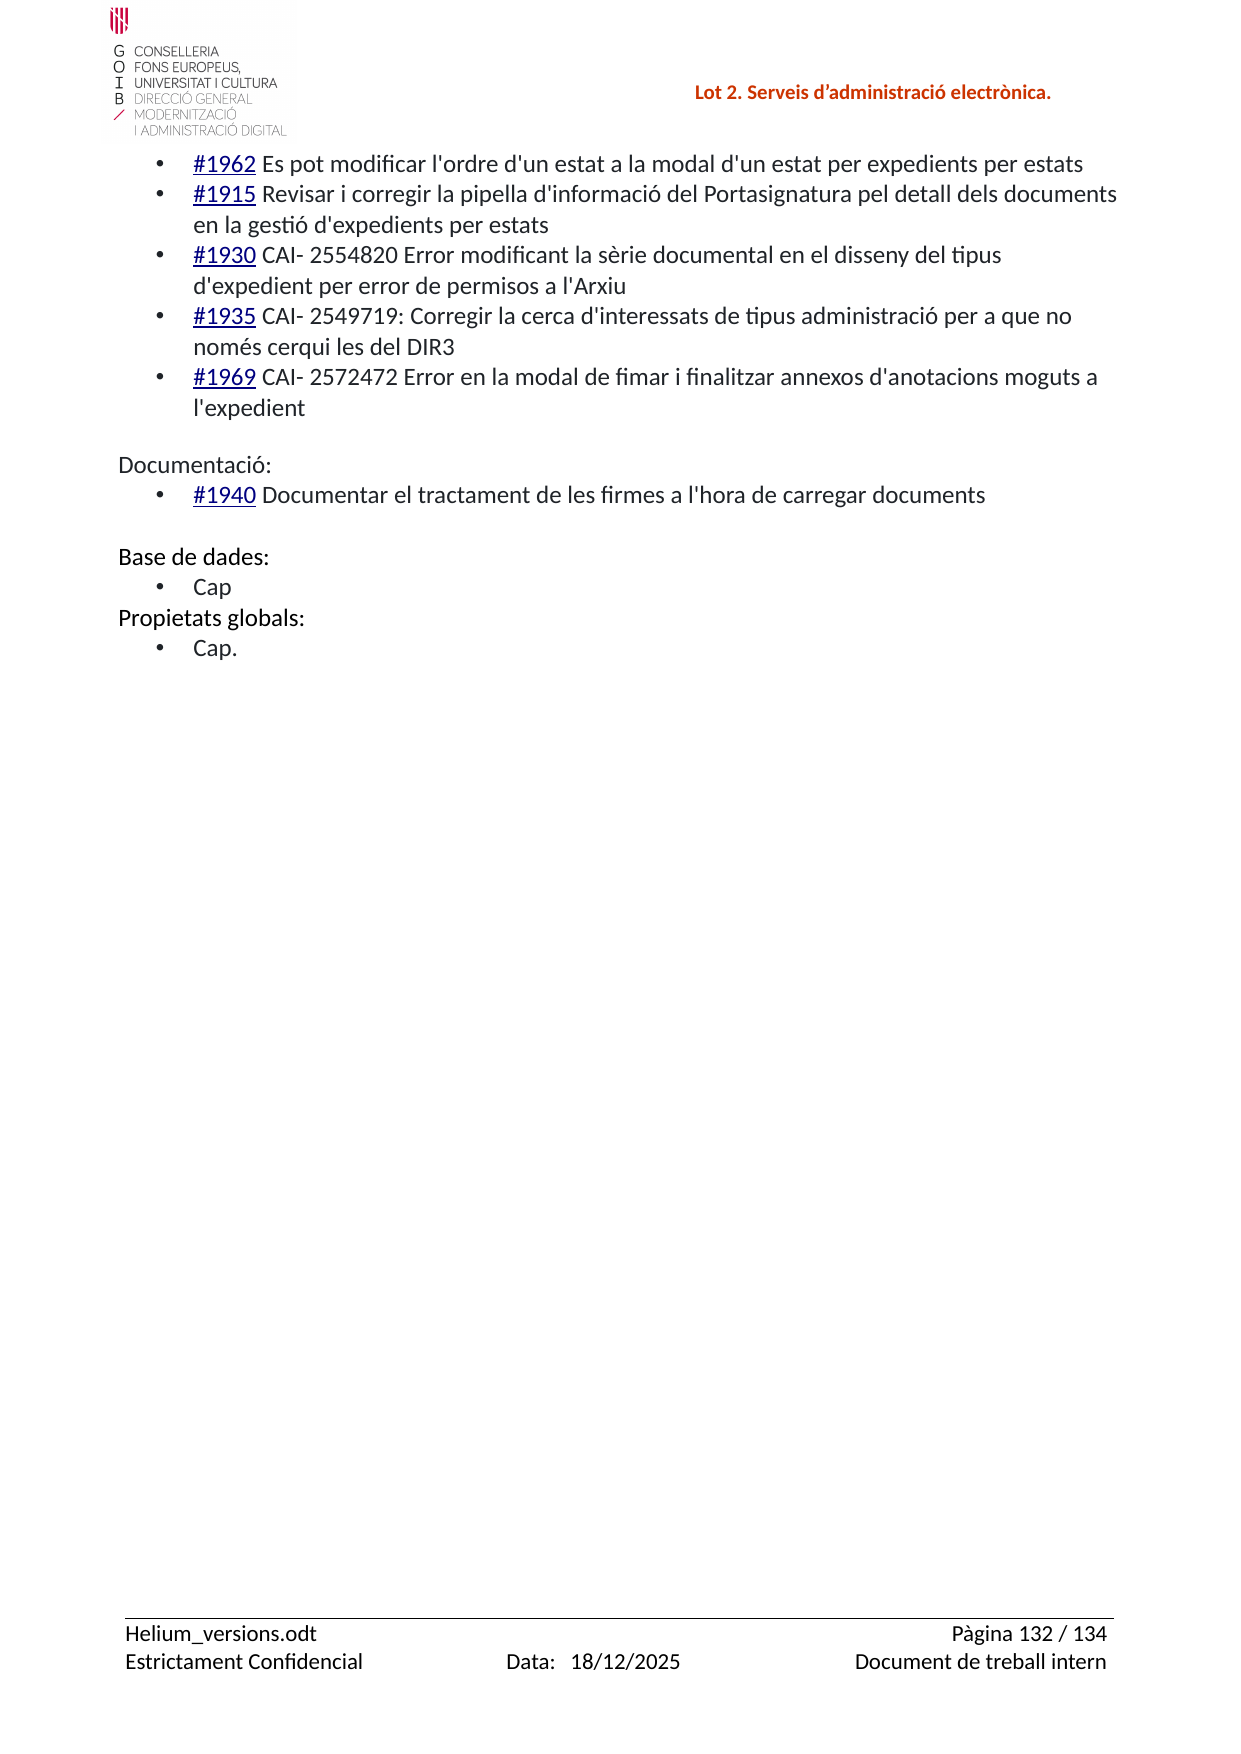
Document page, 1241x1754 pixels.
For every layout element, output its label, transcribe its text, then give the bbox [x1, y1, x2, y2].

list #1935 CAI- 2549719: Corregir la cerca d'interessats de tipus administració per a que no només cerqui les del DIR3 [156, 300, 1122, 361]
list #1930 CAI- 2554820 Error modificant la sèrie documental en el disseny del tipus d'expedient per error de permisos a l'Arxiu [156, 239, 1122, 300]
list #1969 CAI- 2572472 Error en la modal de fimar i finalitzar annexos d'anotacions moguts a l'expedient [156, 361, 1122, 422]
picture [100, 0, 297, 144]
list #1915 Revisar i corregir la pipella d'informació del Portasignatura pel detall dels documents en la gestió d'expedients per estats [156, 178, 1122, 239]
text Base de dades: [118, 541, 1122, 571]
text Documentació: [118, 449, 1122, 479]
list #1940 Documentar el tractament de les firmes a l'hora de carregar documents [156, 479, 1122, 510]
list Cap. [156, 632, 1122, 663]
list #1962 Es pot modificar l'ordre d'un estat a la modal d'un estat per expedients per estats [156, 148, 1122, 178]
text Propietats globals: [118, 602, 1122, 632]
list Cap [156, 571, 1122, 602]
